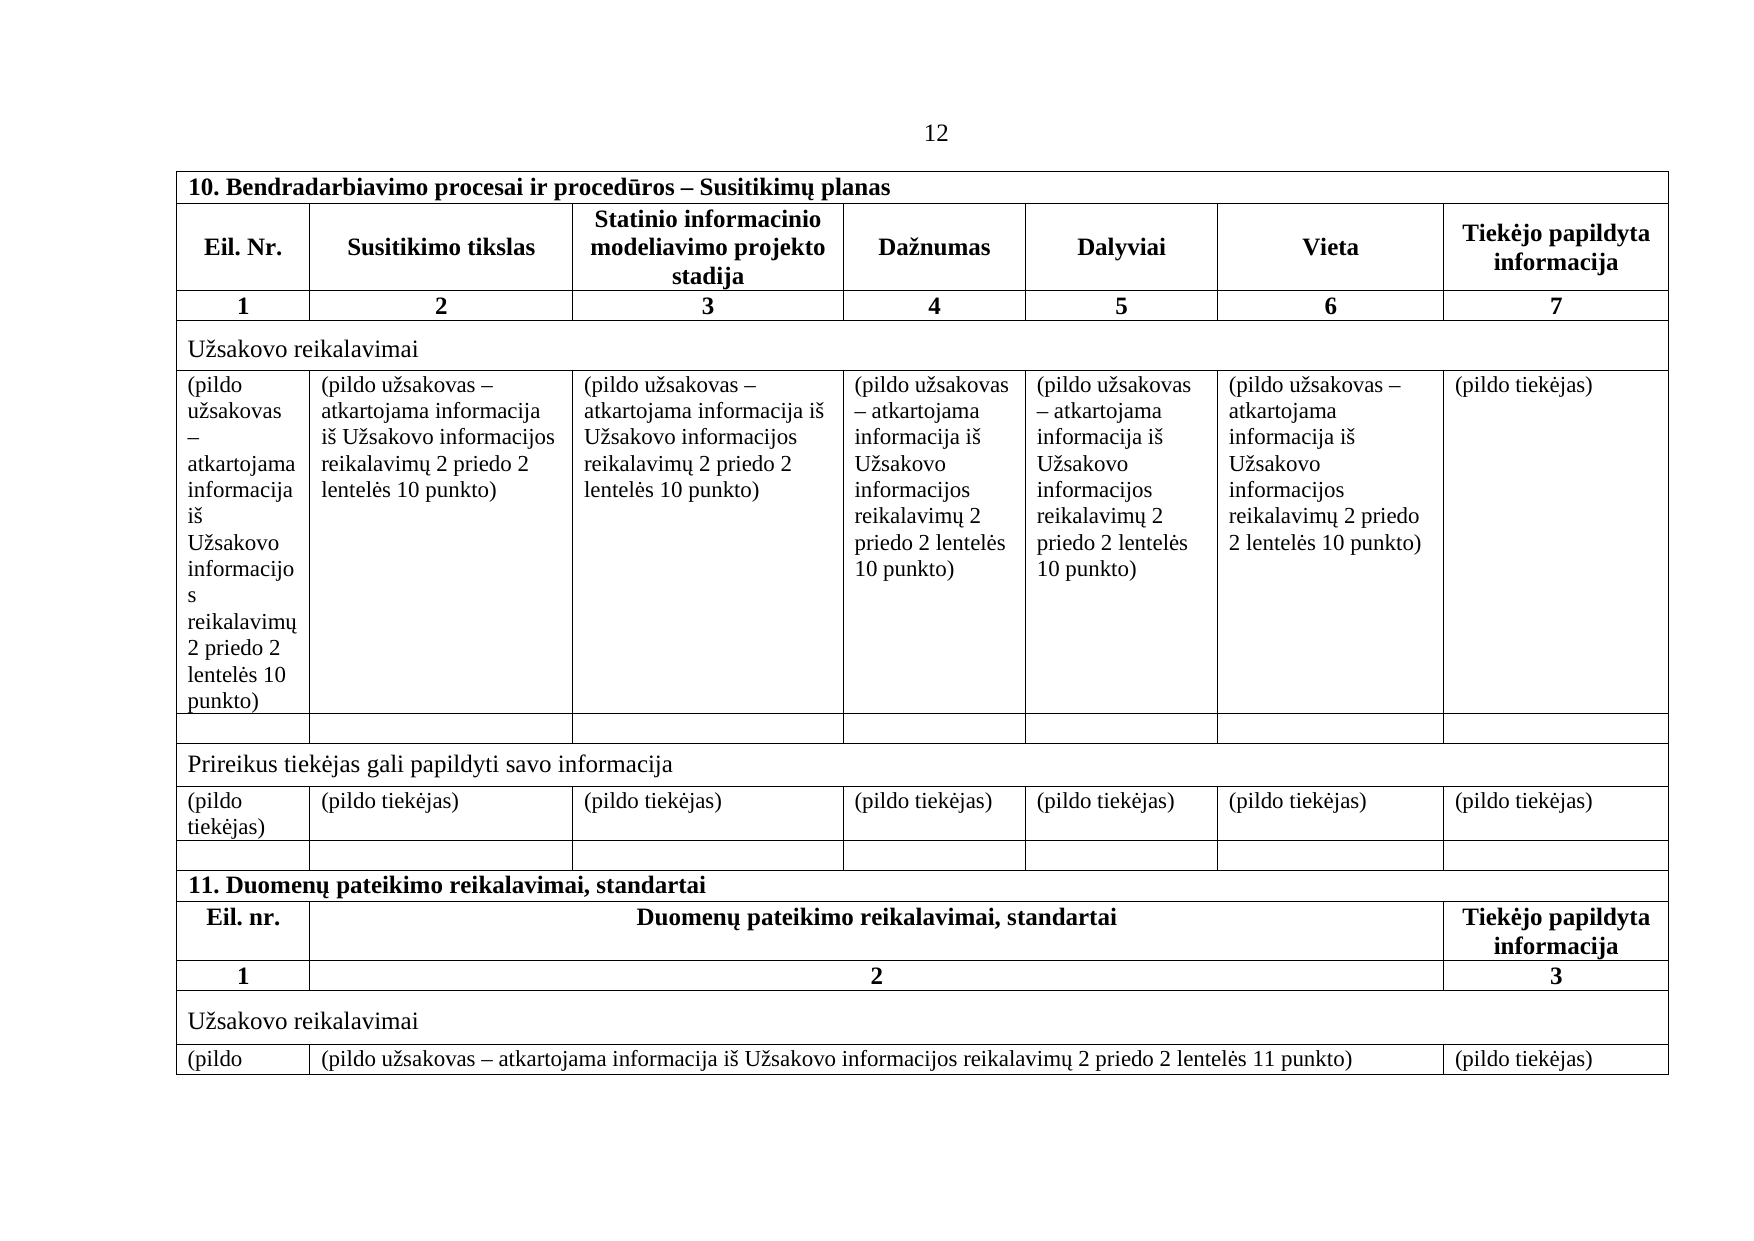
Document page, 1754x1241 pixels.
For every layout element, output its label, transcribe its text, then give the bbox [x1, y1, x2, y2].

table_cell 7 [1444, 291, 1668, 320]
table_cell [1669, 901, 1673, 960]
table_cell Vieta [1218, 204, 1443, 290]
table_cell [844, 714, 1025, 743]
table_cell [1026, 714, 1217, 743]
table_cell [1444, 841, 1668, 869]
table_cell Užsakovo reikalavimai [177, 991, 1668, 1044]
table_cell [844, 841, 1025, 869]
table_cell 1 [177, 291, 309, 320]
table_cell [573, 714, 843, 743]
table_cell 6 [1218, 291, 1443, 320]
table_cell Dalyviai [1026, 204, 1217, 290]
table_cell [1669, 370, 1673, 713]
table_cell [1669, 203, 1673, 290]
table_cell Eil. nr. [177, 902, 309, 960]
table_cell [1218, 714, 1443, 743]
table_cell (pildo užsakovas – atkartojama informacija iš Užsakovo informacijos reikalavimų 2 priedo 2 lentelės 11 punkto) [310, 1045, 1443, 1073]
table_cell 2 [310, 291, 572, 320]
table_cell (pildo tiekėjas) [1218, 787, 1443, 840]
table_cell Statinio informacinio modeliavimo projekto stadija [573, 204, 843, 290]
table_cell [1444, 714, 1668, 743]
table_cell 5 [1026, 291, 1217, 320]
table_cell [1669, 870, 1673, 901]
table_cell Tiekėjo papildyta informacija [1444, 902, 1668, 960]
table_cell Užsakovo reikalavimai [177, 321, 1668, 370]
table_cell [1218, 841, 1443, 869]
table_cell [573, 841, 843, 869]
table_cell 4 [844, 291, 1025, 320]
table_cell Eil. Nr. [177, 204, 309, 290]
table_cell [1669, 290, 1673, 320]
table_cell 3 [1444, 961, 1668, 989]
table_cell (pildo užsakovas – atkartojama informacija iš Užsakovo informacijos reikalavimų 2 priedo 2 lentelės 10 punkto) [844, 371, 1025, 713]
table_cell (pildo tiekėjas) [844, 787, 1025, 840]
table_cell Prireikus tiekėjas gali papildyti savo informacija [177, 744, 1668, 786]
table_cell [1669, 320, 1673, 370]
table_cell (pildo tiekėjas) [1026, 787, 1217, 840]
table_cell (pildo užsakovas – atkartojama informacija iš Užsakovo informacijos reikalavimų 2 priedo 2 lentelės 10 punkto) [1218, 371, 1443, 713]
table_cell Susitikimo tikslas [310, 204, 572, 290]
table_cell Dažnumas [844, 204, 1025, 290]
table_cell [1026, 841, 1217, 869]
table_cell 11. Duomenų pateikimo reikalavimai, standartai [177, 871, 1668, 901]
table_cell (pildo užsakovas – atkartojama informacija iš Užsakovo informacijos reikalavimų 2 priedo 2 lentelės 10 punkto) [177, 371, 309, 713]
table_cell [1669, 990, 1673, 1044]
table_cell (pildo tiekėjas) [177, 787, 309, 840]
table_cell (pildo tiekėjas) [1444, 371, 1668, 713]
table_cell (pildo tiekėjas) [310, 787, 572, 840]
table_cell [1669, 743, 1673, 786]
table_cell (pildo [177, 1045, 309, 1073]
table_cell [1669, 1044, 1673, 1073]
table_cell 3 [573, 291, 843, 320]
table_cell [310, 841, 572, 869]
table_cell Duomenų pateikimo reikalavimai, standartai [310, 902, 1443, 960]
table_cell [1669, 713, 1673, 743]
table_cell (pildo tiekėjas) [573, 787, 843, 840]
table_cell [310, 714, 572, 743]
table_cell 2 [310, 961, 1443, 989]
table_cell 1 [177, 961, 309, 989]
table_cell [1669, 840, 1673, 869]
table_cell (pildo užsakovas – atkartojama informacija iš Užsakovo informacijos reikalavimų 2 priedo 2 lentelės 10 punkto) [310, 371, 572, 713]
table_cell Tiekėjo papildyta informacija [1444, 204, 1668, 290]
table_cell [1669, 171, 1673, 203]
table_cell [1669, 960, 1673, 989]
table_cell 10. Bendradarbiavimo procesai ir procedūros – Susitikimų planas [177, 172, 1668, 203]
table_cell (pildo tiekėjas) [1444, 1045, 1668, 1073]
table_cell (pildo užsakovas – atkartojama informacija iš Užsakovo informacijos reikalavimų 2 priedo 2 lentelės 10 punkto) [573, 371, 843, 713]
table_cell [177, 841, 309, 869]
table_cell [1669, 786, 1673, 840]
table_cell [177, 714, 309, 743]
table_cell (pildo užsakovas – atkartojama informacija iš Užsakovo informacijos reikalavimų 2 priedo 2 lentelės 10 punkto) [1026, 371, 1217, 713]
table_cell (pildo tiekėjas) [1444, 787, 1668, 840]
